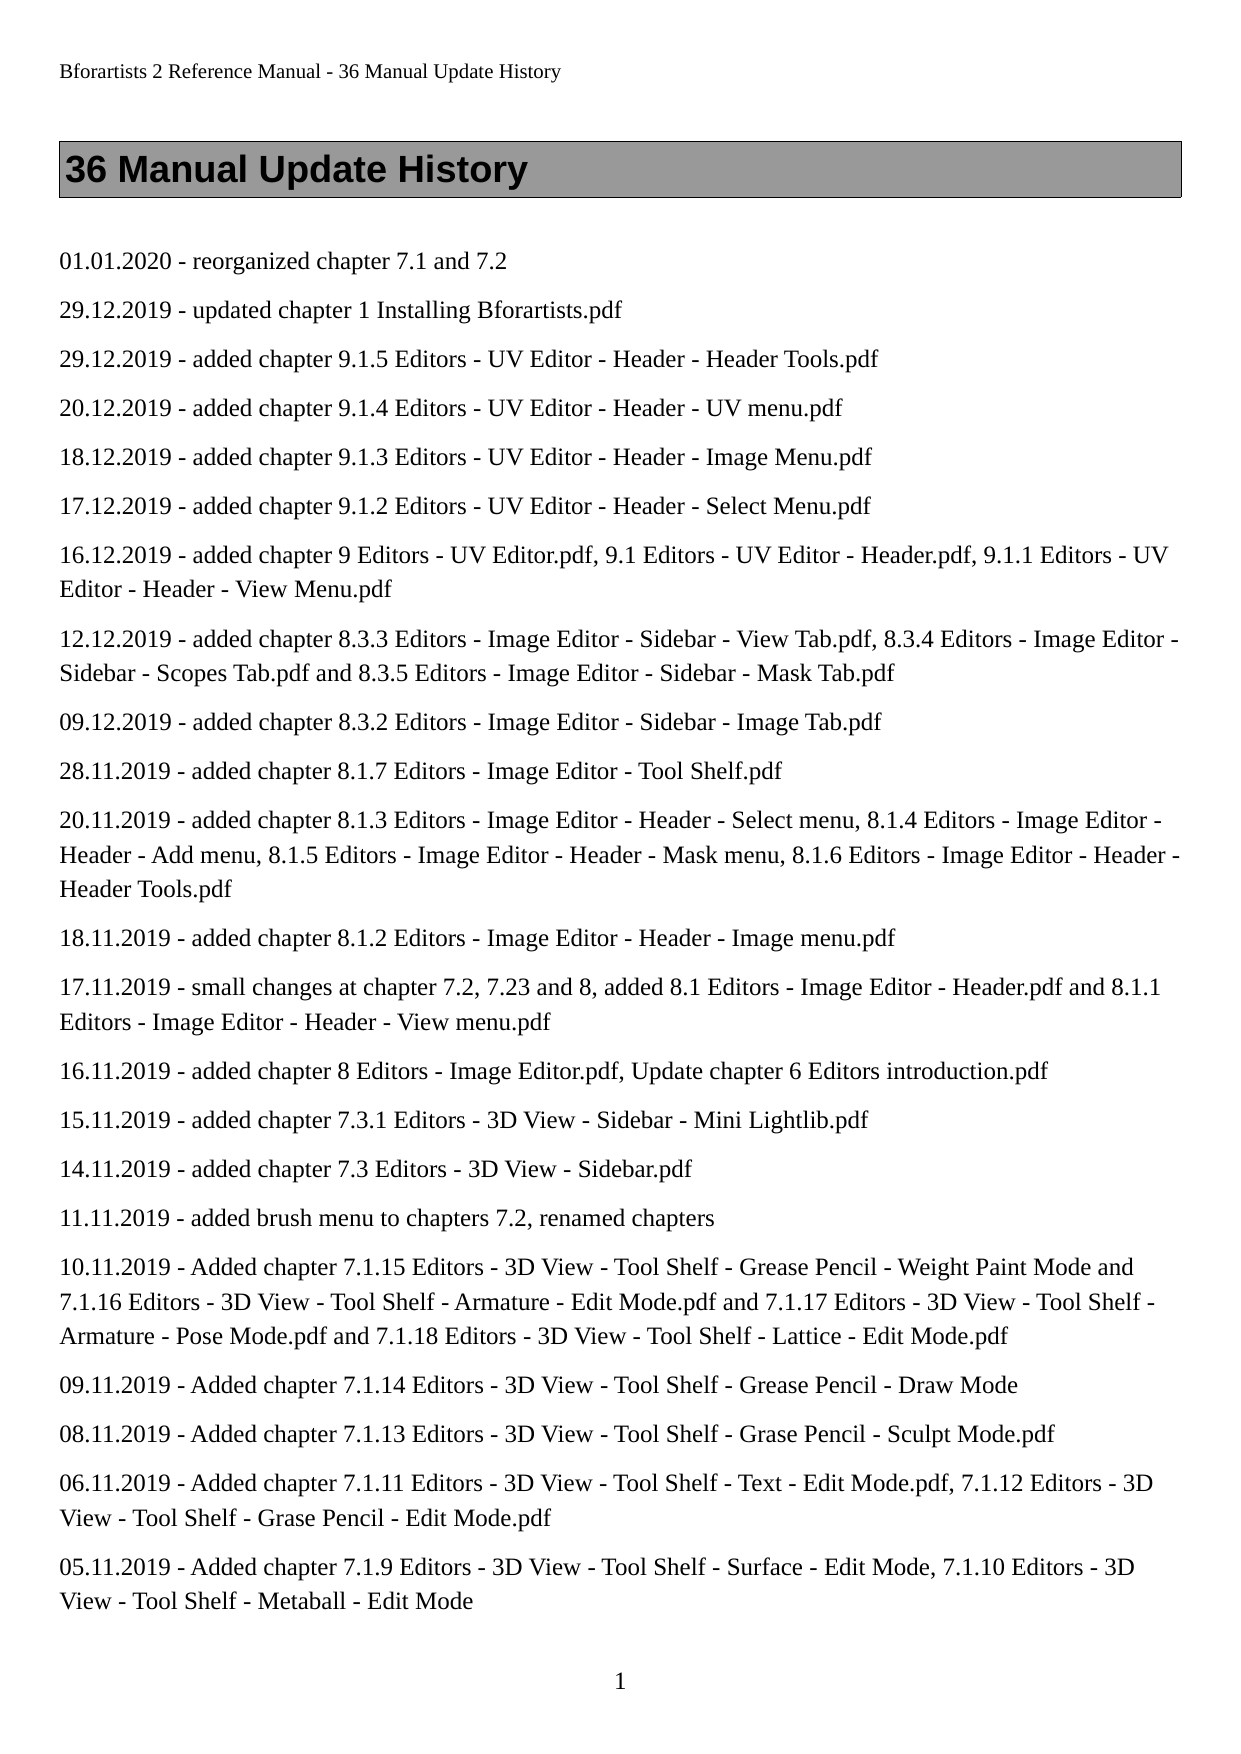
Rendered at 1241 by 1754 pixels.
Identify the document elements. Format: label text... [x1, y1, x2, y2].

text 14.11.2019 - added chapter 7.3 Editors - 3D View - Sidebar.pdf [59, 1154, 1181, 1183]
text 09.12.2019 - added chapter 8.3.2 Editors - Image Editor - Sidebar - Image Tab.pdf [59, 707, 1181, 736]
text 01.01.2020 - reorganized chapter 7.1 and 7.2 [59, 246, 1181, 274]
text 20.11.2019 - added chapter 8.1.3 Editors - Image Editor - Header - Select menu, 8.1.4 Editors - Image Editor - Header - Add menu, 8.1.5 Editors - Image Editor - Header - Mask menu, 8.1.6 Editors - Image Editor - Header - Header Tools.pdf [59, 805, 1181, 903]
text 18.12.2019 - added chapter 9.1.3 Editors - UV Editor - Header - Image Menu.pdf [59, 442, 1181, 471]
text 28.11.2019 - added chapter 8.1.7 Editors - Image Editor - Tool Shelf.pdf [59, 756, 1181, 785]
text 20.12.2019 - added chapter 9.1.4 Editors - UV Editor - Header - UV menu.pdf [59, 393, 1181, 422]
text 09.11.2019 - Added chapter 7.1.14 Editors - 3D View - Tool Shelf - Grease Pencil - Draw Mode [59, 1370, 1181, 1399]
text 11.11.2019 - added brush menu to chapters 7.2, renamed chapters [59, 1203, 1181, 1232]
text 10.11.2019 - Added chapter 7.1.15 Editors - 3D View - Tool Shelf - Grease Pencil - Weight Paint Mode and 7.1.16 Editors - 3D View - Tool Shelf - Armature - Edit Mode.pdf and 7.1.17 Editors - 3D View - Tool Shelf - Armature - Pose Mode.pdf and 7.1.18 Editors - 3D View - Tool Shelf - Lattice - Edit Mode.pdf [59, 1252, 1181, 1350]
text 16.12.2019 - added chapter 9 Editors - UV Editor.pdf, 9.1 Editors - UV Editor - Header.pdf, 9.1.1 Editors - UV Editor - Header - View Menu.pdf [59, 540, 1181, 603]
text 15.11.2019 - added chapter 7.3.1 Editors - 3D View - Sidebar - Mini Lightlib.pdf [59, 1105, 1181, 1134]
text 08.11.2019 - Added chapter 7.1.13 Editors - 3D View - Tool Shelf - Grase Pencil - Sculpt Mode.pdf [59, 1419, 1181, 1448]
text 16.11.2019 - added chapter 8 Editors - Image Editor.pdf, Update chapter 6 Editors introduction.pdf [59, 1056, 1181, 1085]
text 05.11.2019 - Added chapter 7.1.9 Editors - 3D View - Tool Shelf - Surface - Edit Mode, 7.1.10 Editors - 3D View - Tool Shelf - Metaball - Edit Mode [59, 1552, 1181, 1615]
text 12.12.2019 - added chapter 8.3.3 Editors - Image Editor - Sidebar - View Tab.pdf, 8.3.4 Editors - Image Editor - Sidebar - Scopes Tab.pdf and 8.3.5 Editors - Image Editor - Sidebar - Mask Tab.pdf [59, 624, 1181, 687]
table_header 36 Manual Update History [60, 142, 1181, 197]
text 29.12.2019 - updated chapter 1 Installing Bforartists.pdf [59, 295, 1181, 323]
text 06.11.2019 - Added chapter 7.1.11 Editors - 3D View - Tool Shelf - Text - Edit Mode.pdf, 7.1.12 Editors - 3D View - Tool Shelf - Grase Pencil - Edit Mode.pdf [59, 1468, 1181, 1532]
text 18.11.2019 - added chapter 8.1.2 Editors - Image Editor - Header - Image menu.pdf [59, 923, 1181, 952]
text 29.12.2019 - added chapter 9.1.5 Editors - UV Editor - Header - Header Tools.pdf [59, 344, 1181, 373]
text 17.11.2019 - small changes at chapter 7.2, 7.23 and 8, added 8.1 Editors - Image Editor - Header.pdf and 8.1.1 Editors - Image Editor - Header - View menu.pdf [59, 972, 1181, 1036]
text 17.12.2019 - added chapter 9.1.2 Editors - UV Editor - Header - Select Menu.pdf [59, 491, 1181, 520]
